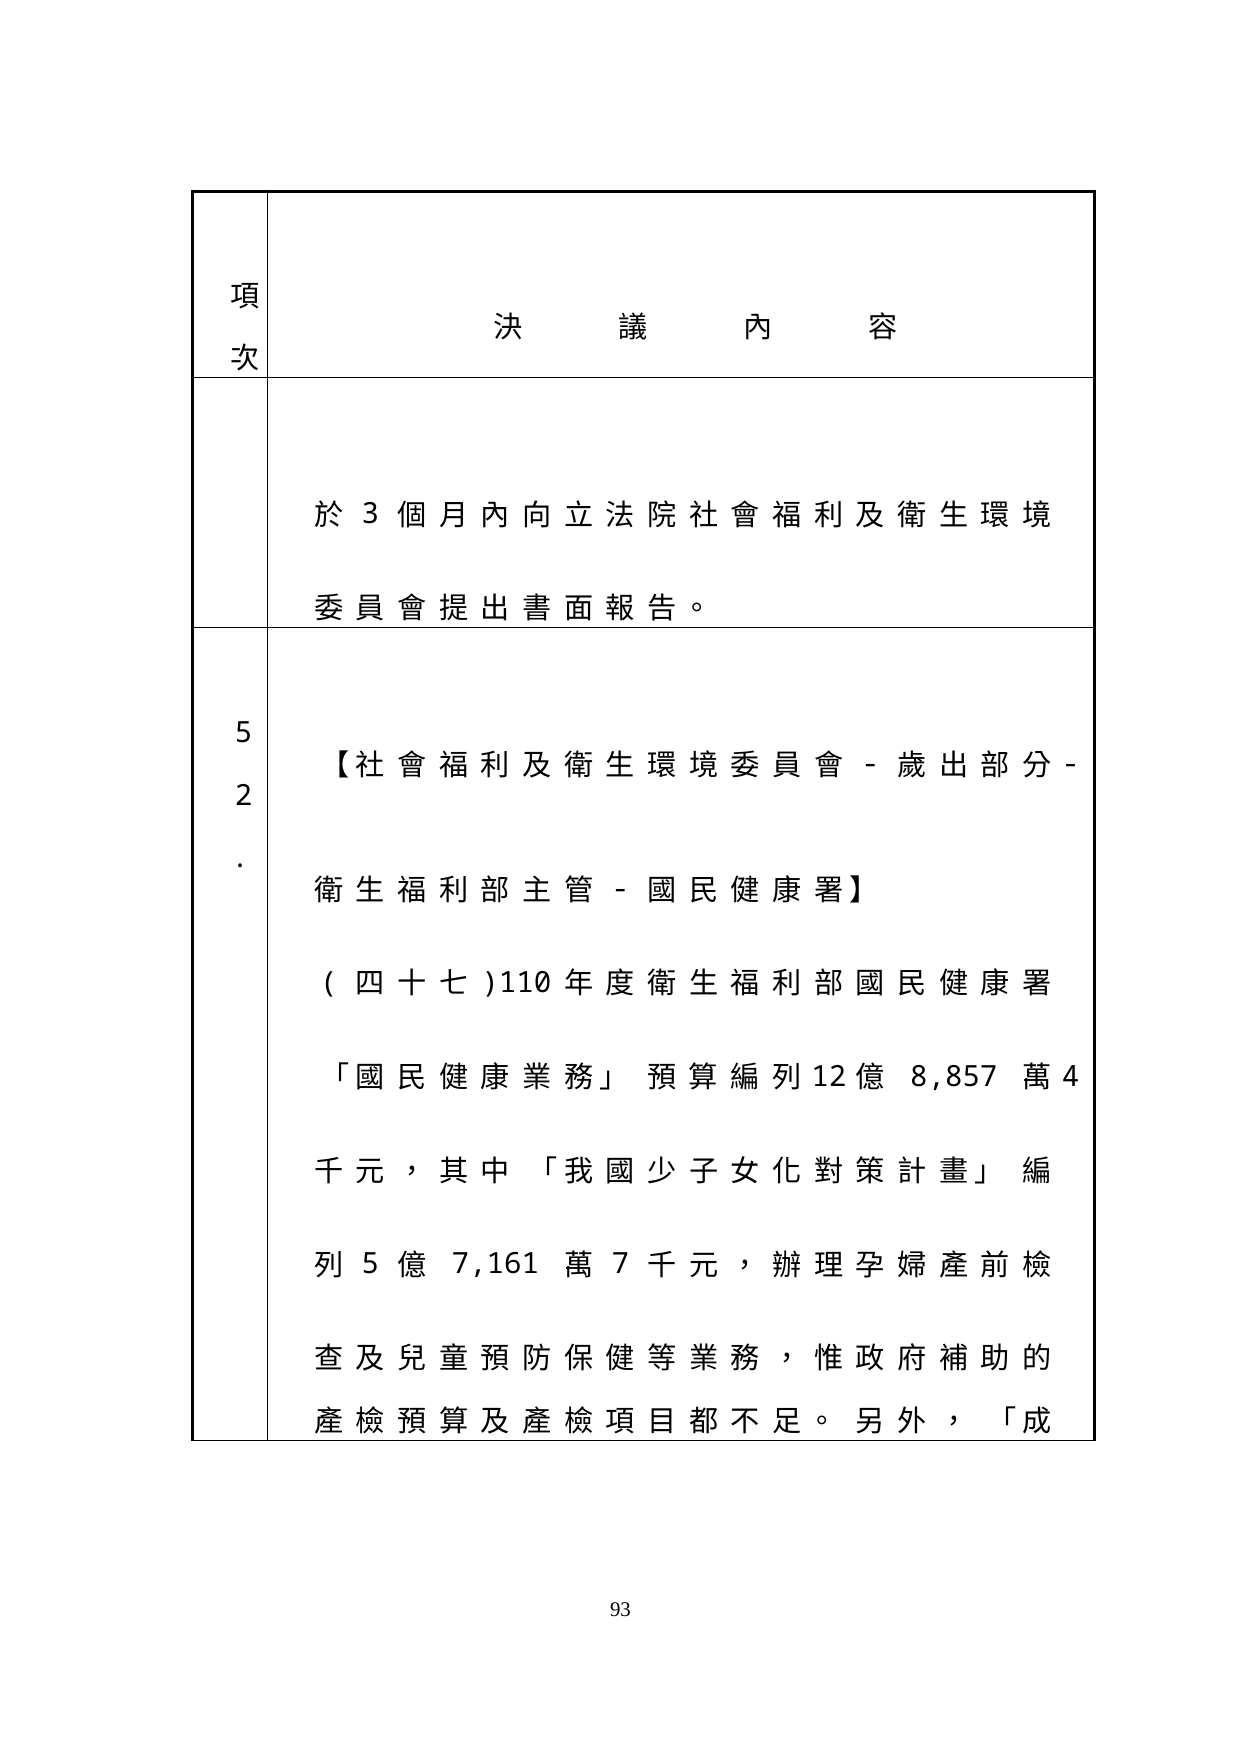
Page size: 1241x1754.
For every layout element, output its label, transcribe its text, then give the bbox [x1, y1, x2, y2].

table_cell 【社會福利及衛生環境委員會-歲出部分-衛生福利部主管-國民健康署】 (四十七)110年度衛生福利部國民健康署「國民健康業務」預算編列12億8,857萬4千元，其中「我國少子女化對策計畫」編列5億7,161萬7千元，辦理孕婦產前檢查及兒童預防保健等業務，惟政府補助的產檢預算及產檢項目都不足。另外，「成 [268, 628, 1093, 1439]
table_cell 於3個月內向立法院社會福利及衛生環境委員會提出書面報告。 [268, 378, 1093, 627]
table_cell [194, 378, 267, 627]
table_header 決 議 內 容 [268, 193, 1093, 377]
table_cell 52. [194, 628, 267, 1439]
table_header 項次 [194, 193, 267, 377]
